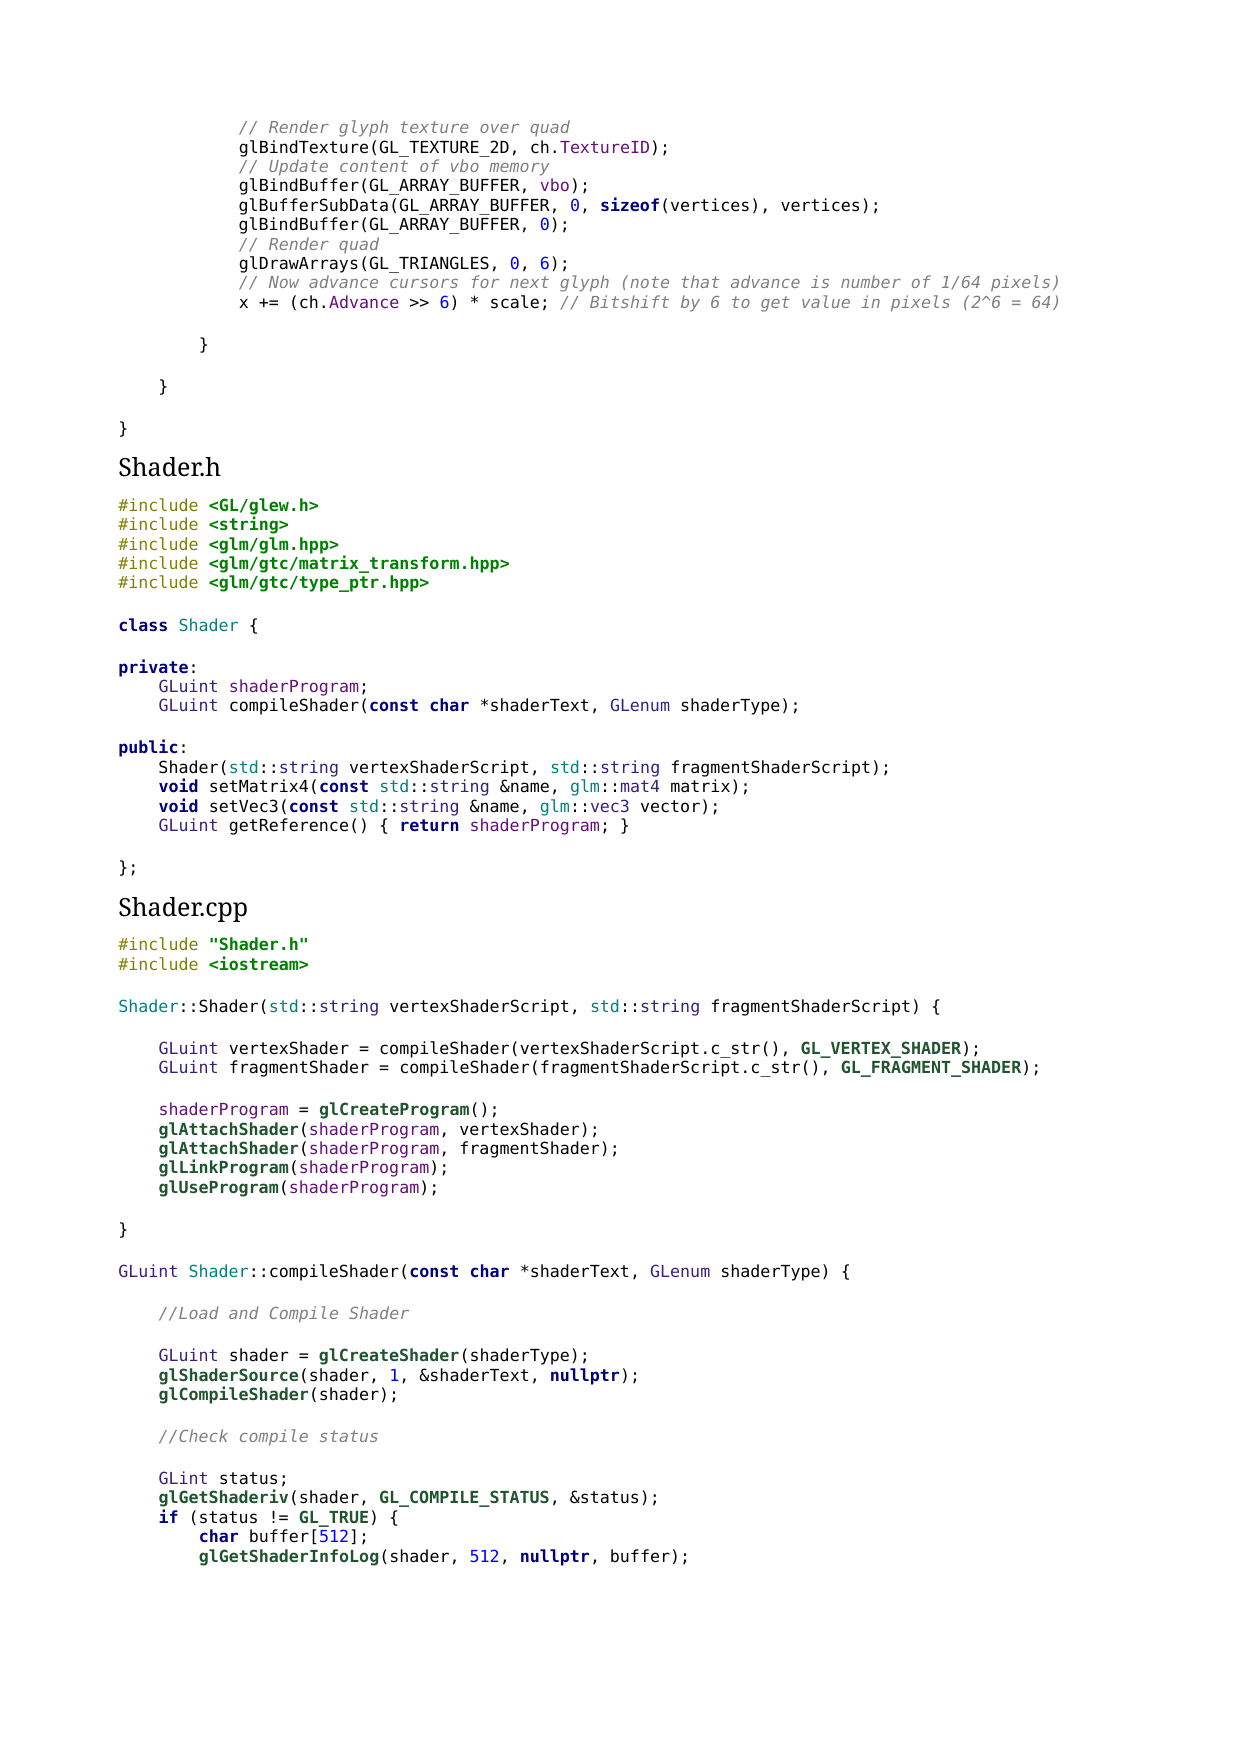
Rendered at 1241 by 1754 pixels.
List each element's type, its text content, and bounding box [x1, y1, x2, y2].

text #include "Shader.h" #include <iostream> Shader::Shader(std::string vertexShaderScript, std::string fragmentShaderScript) { GLuint vertexShader = compileShader(vertexShaderScript.c_str(), GL_VERTEX_SHADER); GLuint fragmentShader = compileShader(fragmentShaderScript.c_str(), GL_FRAGMENT_SHADER); shaderProgram = glCreateProgram(); glAttachShader(shaderProgram, vertexShader); glAttachShader(shaderProgram, fragmentShader); glLinkProgram(shaderProgram); glUseProgram(shaderProgram); } GLuint Shader::compileShader(const char *shaderText, GLenum shaderType) { //Load and Compile Shader GLuint shader = glCreateShader(shaderType); glShaderSource(shader, 1, &shaderText, nullptr); glCompileShader(shader); //Check compile status GLint status; glGetShaderiv(shader, GL_COMPILE_STATUS, &status); if (status != GL_TRUE) { char buffer[512]; glGetShaderInfoLog(shader, 512, nullptr, buffer); [118, 935, 1122, 1566]
text Shader.cpp [118, 889, 1122, 923]
text #include <GL/glew.h> #include <string> #include <glm/glm.hpp> #include <glm/gtc/matrix_transform.hpp> #include <glm/gtc/type_ptr.hpp> class Shader { private: GLuint shaderProgram; GLuint compileShader(const char *shaderText, GLenum shaderType); public: Shader(std::string vertexShaderScript, std::string fragmentShaderScript); void setMatrix4(const std::string &name, glm::mat4 matrix); void setVec3(const std::string &name, glm::vec3 vector); GLuint getReference() { return shaderProgram; } }; [118, 496, 1122, 877]
text // Render glyph texture over quad glBindTexture(GL_TEXTURE_2D, ch.TextureID); // Update content of vbo memory glBindBuffer(GL_ARRAY_BUFFER, vbo); glBufferSubData(GL_ARRAY_BUFFER, 0, sizeof(vertices), vertices); glBindBuffer(GL_ARRAY_BUFFER, 0); // Render quad glDrawArrays(GL_TRIANGLES, 0, 6); // Now advance cursors for next glyph (note that advance is number of 1/64 pixels) x += (ch.Advance >> 6) * scale; // Bitshift by 6 to get value in pixels (2^6 = 64) } } } [118, 118, 1122, 438]
text Shader.h [118, 450, 1122, 484]
